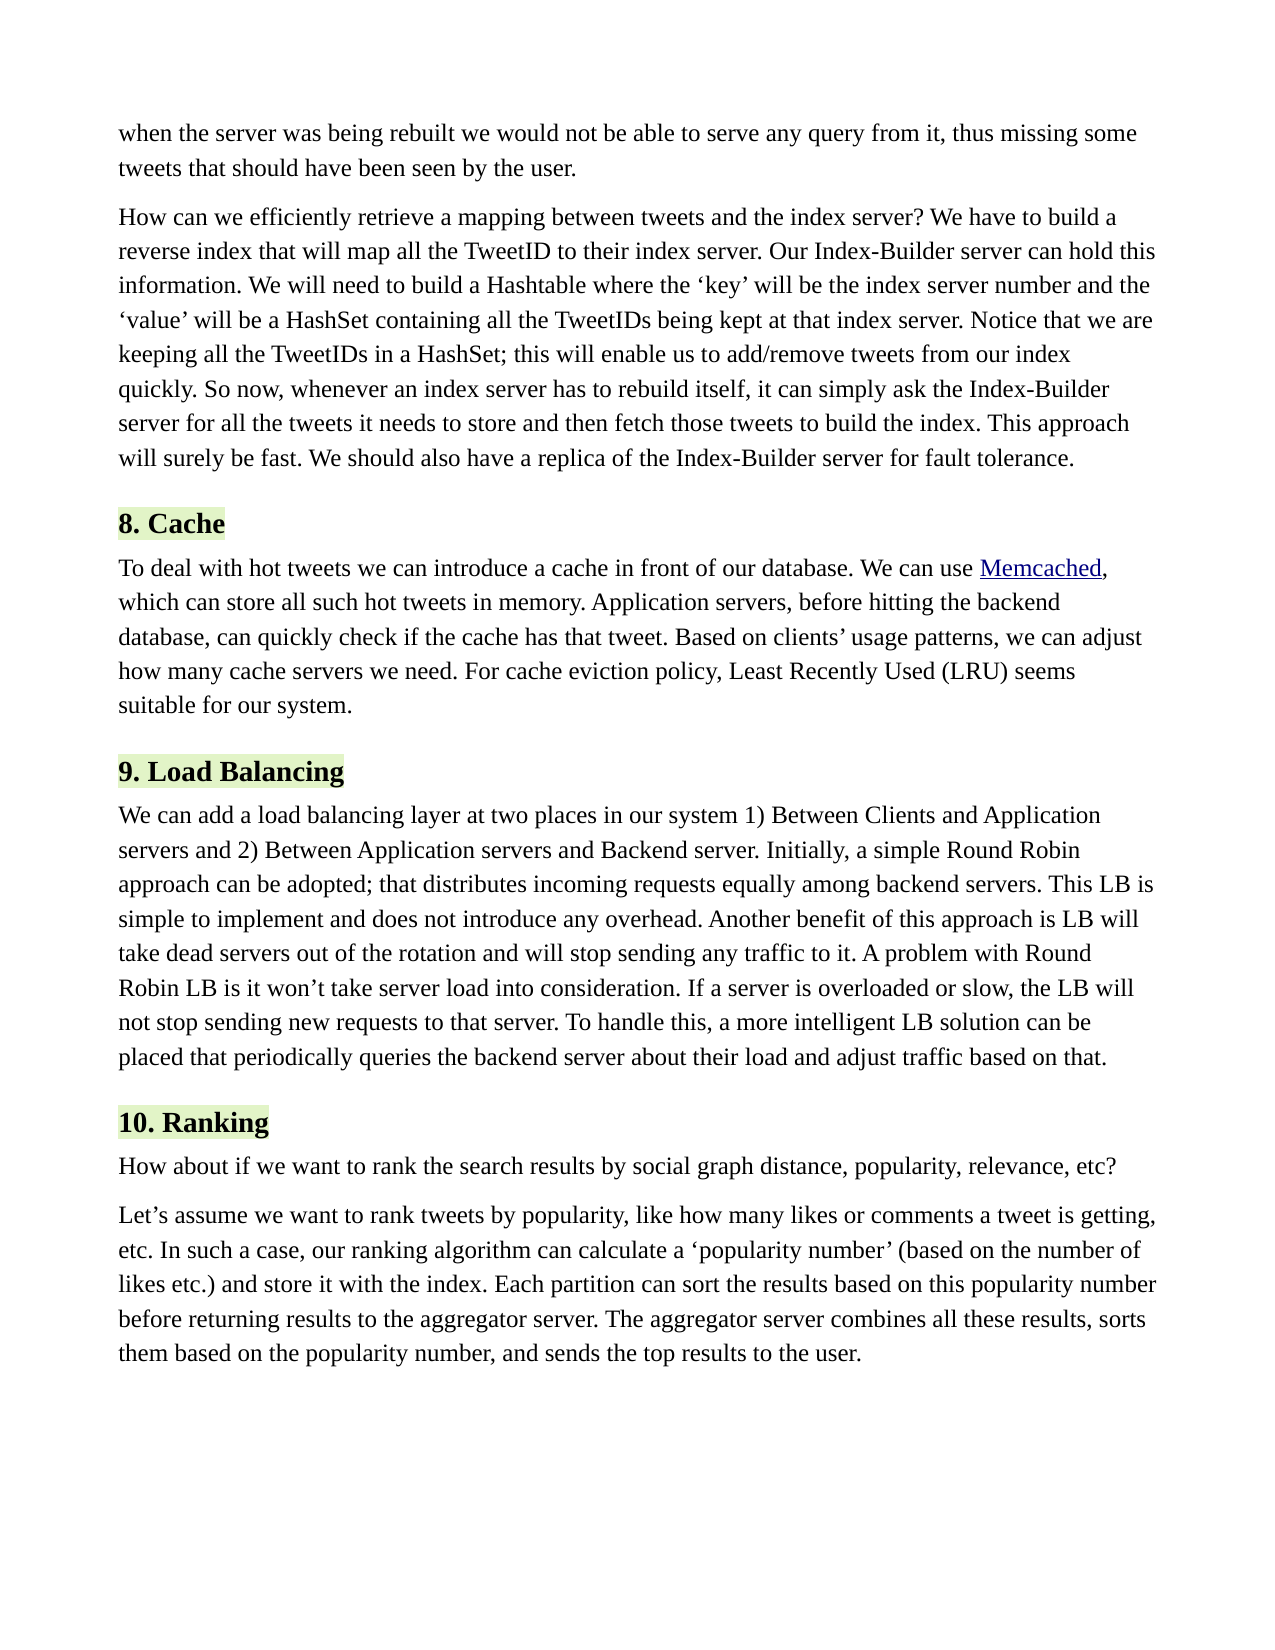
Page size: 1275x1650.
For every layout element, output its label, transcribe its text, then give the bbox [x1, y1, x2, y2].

text Let’s assume we want to rank tweets by popularity, like how many likes or comments a tweet is getting, etc. In such a case, our ranking algorithm can calculate a ‘popularity number’ (based on the number of likes etc.) and store it with the index. Each partition can sort the results based on this popularity number before returning results to the aggregator server. The aggregator server combines all these results, sorts them based on the popularity number, and sends the top results to the user. [118, 1200, 1157, 1367]
text How can we efficiently retrieve a mapping between tweets and the index server? We have to build a reverse index that will map all the TweetID to their index server. Our Index-Builder server can hold this information. We will need to build a Hashtable where the ‘key’ will be the index server number and the ‘value’ will be a HashSet containing all the TweetIDs being kept at that index server. Notice that we are keeping all the TweetIDs in a HashSet; this will enable us to add/remove tweets from our index quickly. So now, whenever an index server has to rebuild itself, it can simply ask the Index-Builder server for all the tweets it needs to store and then fetch those tweets to build the index. This approach will surely be fast. We should also have a replica of the Index-Builder server for fault tolerance. [118, 202, 1157, 472]
subtitle 8. Cache [118, 507, 1157, 540]
text We can add a load balancing layer at two places in our system 1) Between Clients and Application servers and 2) Between Application servers and Backend server. Initially, a simple Round Robin approach can be adopted; that distributes incoming requests equally among backend servers. This LB is simple to implement and does not introduce any overhead. Another benefit of this approach is LB will take dead servers out of the rotation and will stop sending any traffic to it. A problem with Round Robin LB is it won’t take server load into consideration. If a server is overloaded or slow, the LB will not stop sending new requests to that server. To handle this, a more intelligent LB solution can be placed that periodically queries the backend server about their load and adjust traffic based on that. [118, 800, 1157, 1070]
text How about if we want to rank the search results by social graph distance, popularity, relevance, etc? [118, 1151, 1157, 1180]
text To deal with hot tweets we can introduce a cache in front of our database. We can use Memcached, which can store all such hot tweets in memory. Application servers, before hitting the backend database, can quickly check if the cache has that tweet. Based on clients’ usage patterns, we can adjust how many cache servers we need. For cache eviction policy, Least Recently Used (LRU) seems suitable for our system. [118, 553, 1157, 719]
subtitle 10. Ranking [118, 1105, 1157, 1139]
text when the server was being rebuilt we would not be able to serve any query from it, thus missing some tweets that should have been seen by the user. [118, 118, 1157, 181]
subtitle 9. Load Balancing [118, 754, 1157, 788]
